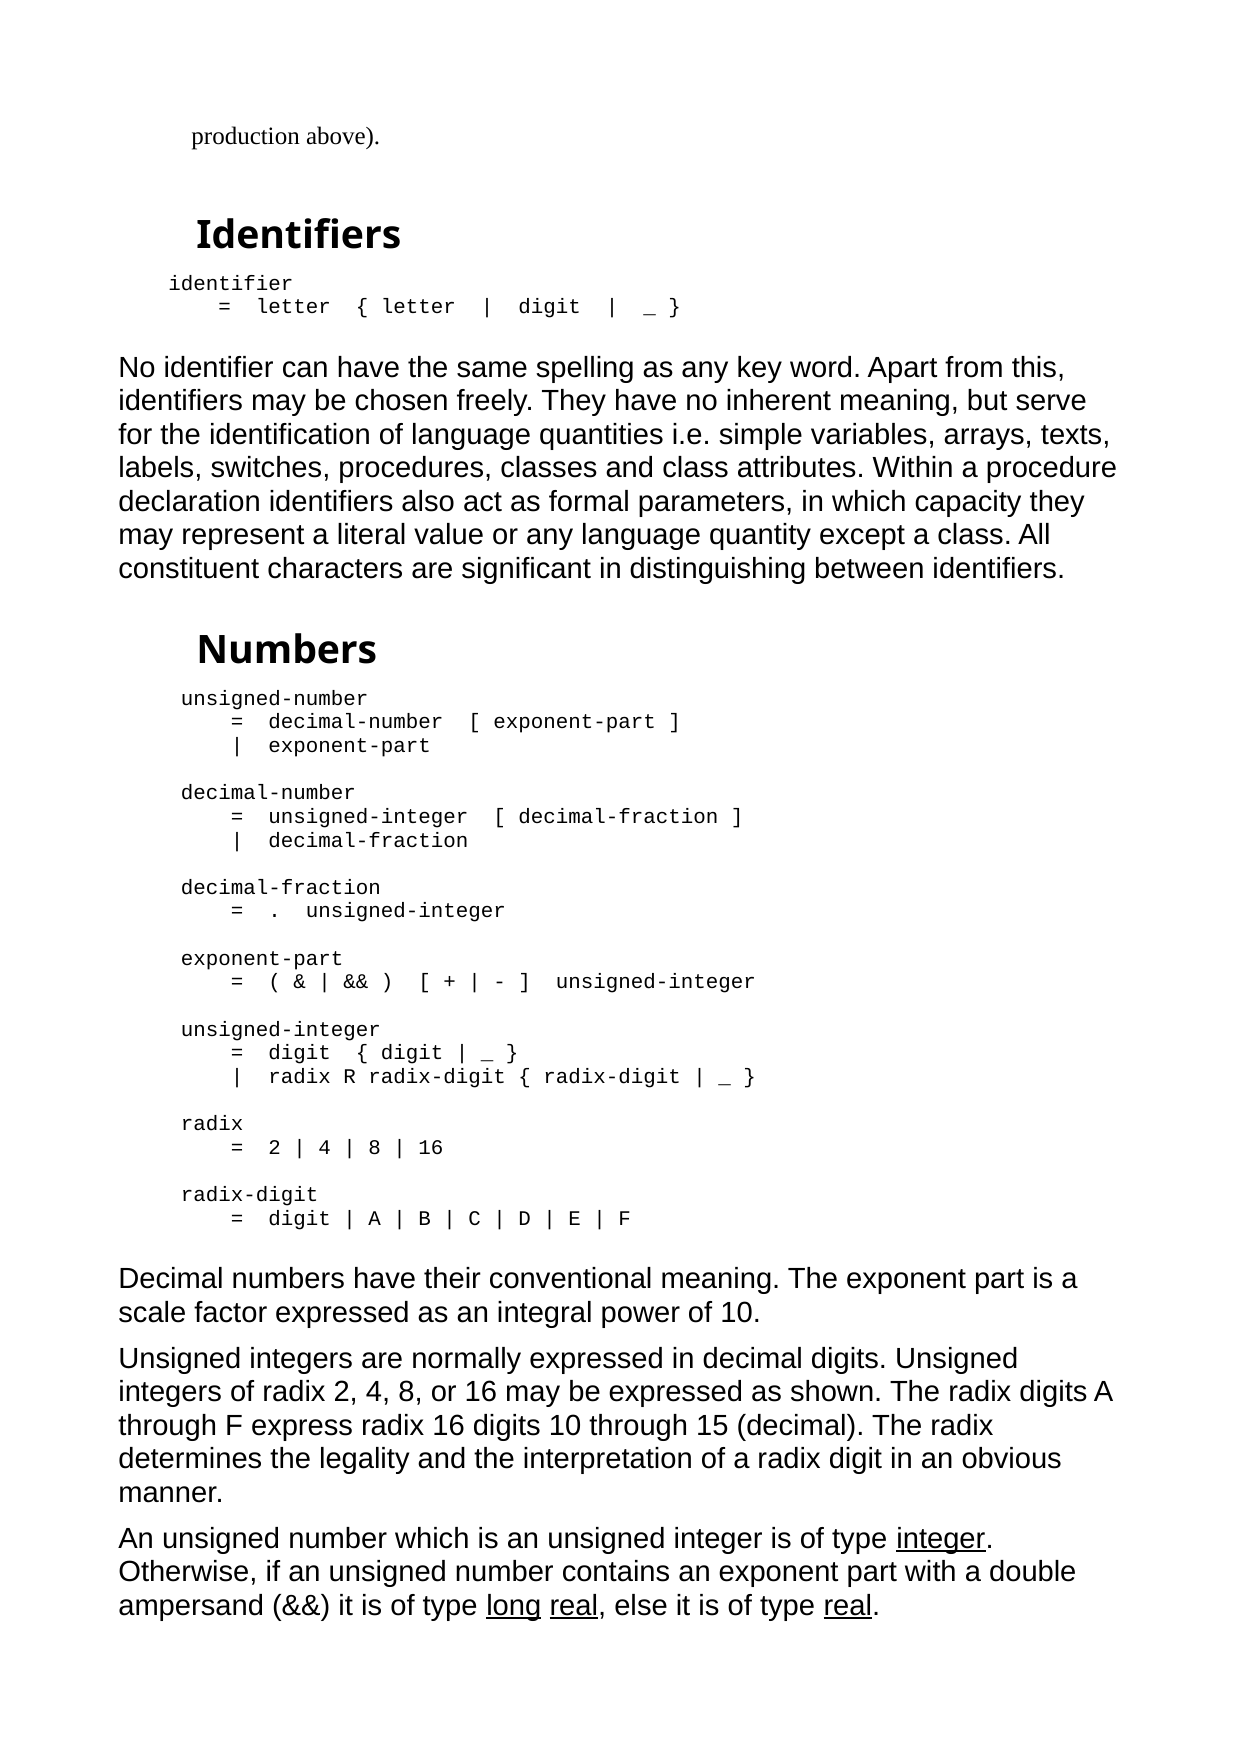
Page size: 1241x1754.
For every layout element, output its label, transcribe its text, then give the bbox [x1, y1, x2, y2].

text = 2 | 4 | 8 | 16 [118, 1137, 1122, 1161]
text unsigned-number [118, 688, 1122, 711]
text = unsigned-integer [ decimal-fraction ] [118, 806, 1122, 829]
text | exponent-part [118, 735, 1122, 759]
text = letter { letter | digit | _ } [118, 297, 1122, 320]
subtitle Identifiers [196, 207, 1122, 260]
subtitle Numbers [196, 622, 1122, 675]
text decimal-number [118, 782, 1122, 806]
text decimal-fraction [118, 877, 1122, 901]
text = digit { digit | _ } [118, 1042, 1122, 1066]
text identifier [118, 273, 1122, 297]
table_header [118, 118, 188, 182]
text No identifier can have the same spelling as any key word. Apart from this, identifiers may be chosen freely. They have no inherent meaning, but serve for the identification of language quantities i.e. simple variables, arrays, texts, labels, switches, procedures, classes and class attributes. Within a procedure declaration identifiers also act as formal parameters, in which capacity they may represent a literal value or any language quantity except a class. All constituent characters are significant in distinguishing between identifiers. [118, 350, 1122, 584]
text Decimal numbers have their conventional meaning. The exponent part is a scale factor expressed as an integral power of 10. [118, 1261, 1122, 1328]
table_header production above). [188, 118, 1122, 182]
text radix-digit [118, 1184, 1122, 1208]
text | radix R radix-digit { radix-digit | _ } [118, 1066, 1122, 1090]
text unsigned-integer [118, 1019, 1122, 1042]
text | decimal-fraction [118, 829, 1122, 853]
text Unsigned integers are normally expressed in decimal digits. Unsigned integers of radix 2, 4, 8, or 16 may be expressed as shown. The radix digits A through F express radix 16 digits 10 through 15 (decimal). The radix determines the legality and the interpretation of a radix digit in an obvious manner. [118, 1341, 1122, 1508]
text radix [118, 1113, 1122, 1137]
text An unsigned number which is an unsigned integer is of type integer. Otherwise, if an unsigned number contains an exponent part with a double ampersand (&&) it is of type long real, else it is of type real. [118, 1521, 1122, 1621]
text exponent-part [118, 948, 1122, 971]
text = ( & | && ) [ + | - ] unsigned-integer [118, 971, 1122, 995]
text = digit | A | B | C | D | E | F [118, 1208, 1122, 1232]
text = . unsigned-integer [118, 901, 1122, 924]
text = decimal-number [ exponent-part ] [118, 711, 1122, 735]
